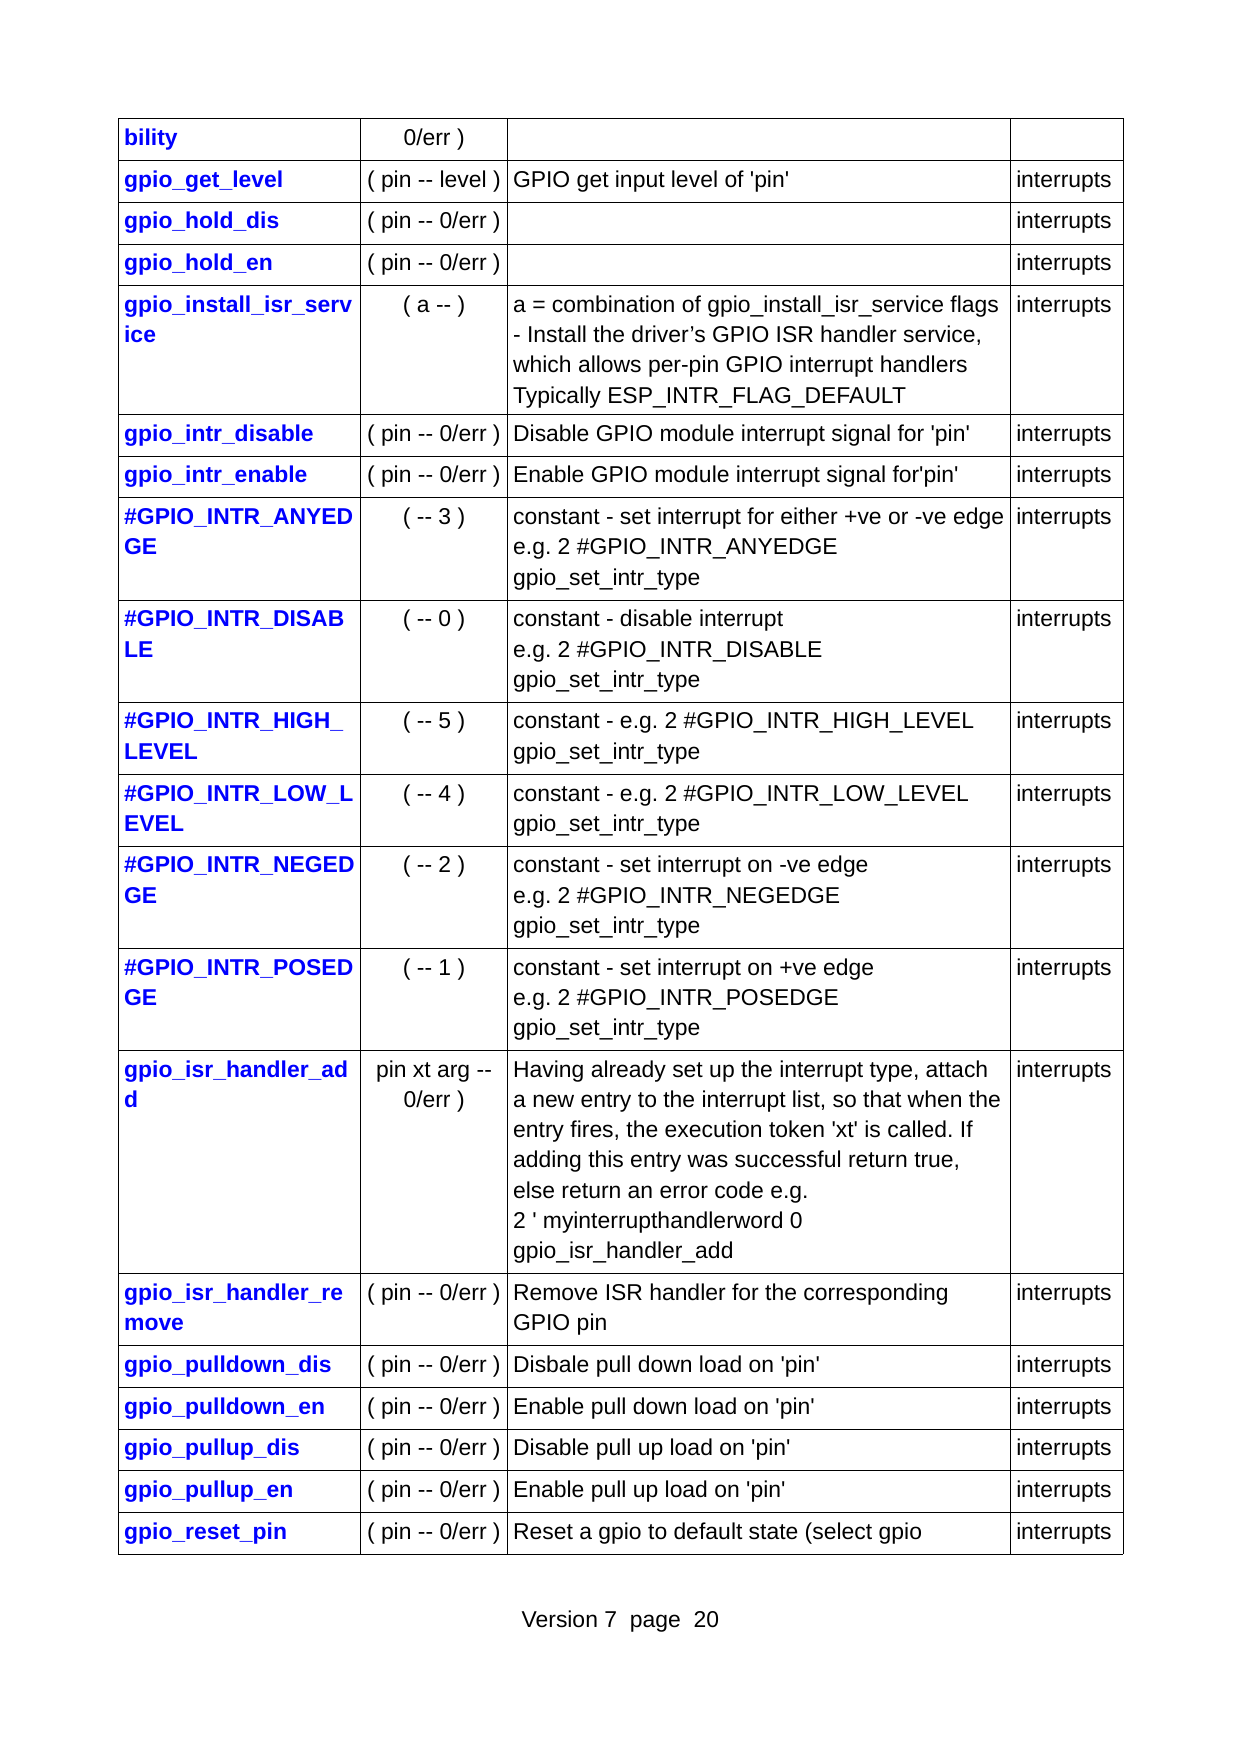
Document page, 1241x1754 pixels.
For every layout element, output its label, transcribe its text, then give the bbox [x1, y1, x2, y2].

table_cell interrupts [1011, 847, 1123, 948]
table_cell [508, 245, 1010, 285]
table_cell gpio_install_isr_service [119, 286, 360, 414]
table_cell ( pin -- 0/err ) [361, 415, 507, 456]
table_cell a = combination of gpio_install_isr_service flags - Install the driver’s GPIO ISR handler service, which allows per-pin GPIO interrupt handlers Typically ESP_INTR_FLAG_DEFAULT [508, 286, 1010, 414]
table_cell interrupts [1011, 203, 1123, 243]
table_cell Disbale pull down load on 'pin' [508, 1346, 1010, 1387]
table_cell ( pin -- 0/err ) [361, 1430, 507, 1470]
table_cell interrupts [1011, 286, 1123, 414]
table_cell ( a -- ) [361, 286, 507, 414]
table_cell constant - e.g. 2 #GPIO_INTR_LOW_LEVEL gpio_set_intr_type [508, 775, 1010, 846]
table_cell Disable GPIO module interrupt signal for 'pin' [508, 415, 1010, 456]
table_cell gpio_pullup_en [119, 1471, 360, 1512]
table_cell ( pin -- 0/err ) [361, 245, 507, 285]
table_cell gpio_pulldown_dis [119, 1346, 360, 1387]
table_cell pin xt arg -- 0/err ) [361, 1051, 507, 1273]
table_cell [1011, 119, 1123, 160]
table_cell ( pin -- 0/err ) [361, 1471, 507, 1512]
table_cell Enable GPIO module interrupt signal for'pin' [508, 457, 1010, 497]
table_cell interrupts [1011, 1430, 1123, 1470]
table_cell #GPIO_INTR_LOW_LEVEL [119, 775, 360, 846]
table_cell gpio_get_level [119, 161, 360, 202]
table_cell ( -- 5 ) [361, 703, 507, 774]
table_cell -- 0/err ) [361, 119, 507, 160]
table_cell #GPIO_INTR_POSEDGE [119, 949, 360, 1050]
table_cell Enable pull up load on 'pin' [508, 1471, 1010, 1512]
table_cell Having already set up the interrupt type, attach a new entry to the interrupt list, so that when the entry fires, the execution token 'xt' is called. If adding this entry was successful return true, else return an error code e.g. 2 ' myinterrupthandlerword 0 gpio_isr_handler_add [508, 1051, 1010, 1273]
table_cell constant - set interrupt for either +ve or -ve edge e.g. 2 #GPIO_INTR_ANYEDGE gpio_set_intr_type [508, 498, 1010, 599]
table_cell #GPIO_INTR_NEGEDGE [119, 847, 360, 948]
table_cell ( pin -- 0/err ) [361, 1388, 507, 1428]
table_cell #GPIO_INTR_HIGH_LEVEL [119, 703, 360, 774]
table_cell gpio_intr_enable [119, 457, 360, 497]
table_cell gpio_isr_handler_remove [119, 1274, 360, 1345]
table_cell gpio_hold_dis [119, 203, 360, 243]
table_cell ( pin -- 0/err ) [361, 1274, 507, 1345]
table_cell #GPIO_INTR_ANYEDGE [119, 498, 360, 599]
table_cell ( pin -- 0/err ) [361, 203, 507, 243]
table_cell interrupts [1011, 703, 1123, 774]
table_cell Disable pull up load on 'pin' [508, 1430, 1010, 1470]
table_cell gpio_pullup_dis [119, 1430, 360, 1470]
table_cell ( pin -- level ) [361, 161, 507, 202]
table_cell interrupts [1011, 161, 1123, 202]
table_cell interrupts [1011, 245, 1123, 285]
table_cell ( -- 2 ) [361, 847, 507, 948]
table_cell ( pin -- 0/err ) [361, 1513, 507, 1554]
table_cell bility [119, 119, 360, 160]
table_cell interrupts [1011, 1513, 1123, 1554]
table_cell ( -- 1 ) [361, 949, 507, 1050]
table_cell ( -- 0 ) [361, 601, 507, 702]
table_cell Enable pull down load on 'pin' [508, 1388, 1010, 1428]
table_cell interrupts [1011, 457, 1123, 497]
table_cell constant - disable interrupt e.g. 2 #GPIO_INTR_DISABLE gpio_set_intr_type [508, 601, 1010, 702]
table_cell #GPIO_INTR_DISABLE [119, 601, 360, 702]
table_cell ( pin -- 0/err ) [361, 457, 507, 497]
table_cell interrupts [1011, 1346, 1123, 1387]
table_cell interrupts [1011, 949, 1123, 1050]
table_cell interrupts [1011, 498, 1123, 599]
table_cell interrupts [1011, 775, 1123, 846]
table_cell constant - e.g. 2 #GPIO_INTR_HIGH_LEVEL gpio_set_intr_type [508, 703, 1010, 774]
table_cell interrupts [1011, 1274, 1123, 1345]
table_cell [508, 119, 1010, 160]
table_cell [508, 203, 1010, 243]
table_cell gpio_reset_pin [119, 1513, 360, 1554]
table_cell ( -- 3 ) [361, 498, 507, 599]
table_cell interrupts [1011, 1388, 1123, 1428]
table_cell constant - set interrupt on +ve edge e.g. 2 #GPIO_INTR_POSEDGE gpio_set_intr_type [508, 949, 1010, 1050]
table_cell interrupts [1011, 415, 1123, 456]
table_cell gpio_isr_handler_add [119, 1051, 360, 1273]
table_cell GPIO get input level of 'pin' [508, 161, 1010, 202]
table_cell ( -- 4 ) [361, 775, 507, 846]
table_cell interrupts [1011, 1051, 1123, 1273]
table_cell interrupts [1011, 1471, 1123, 1512]
table_cell Remove ISR handler for the corresponding GPIO pin [508, 1274, 1010, 1345]
table_cell gpio_pulldown_en [119, 1388, 360, 1428]
table_cell gpio_intr_disable [119, 415, 360, 456]
table_cell ( pin -- 0/err ) [361, 1346, 507, 1387]
table_cell constant - set interrupt on -ve edge e.g. 2 #GPIO_INTR_NEGEDGE gpio_set_intr_type [508, 847, 1010, 948]
table_cell gpio_hold_en [119, 245, 360, 285]
table_cell interrupts [1011, 601, 1123, 702]
table_cell Reset a gpio to default state (select gpio [508, 1513, 1010, 1554]
